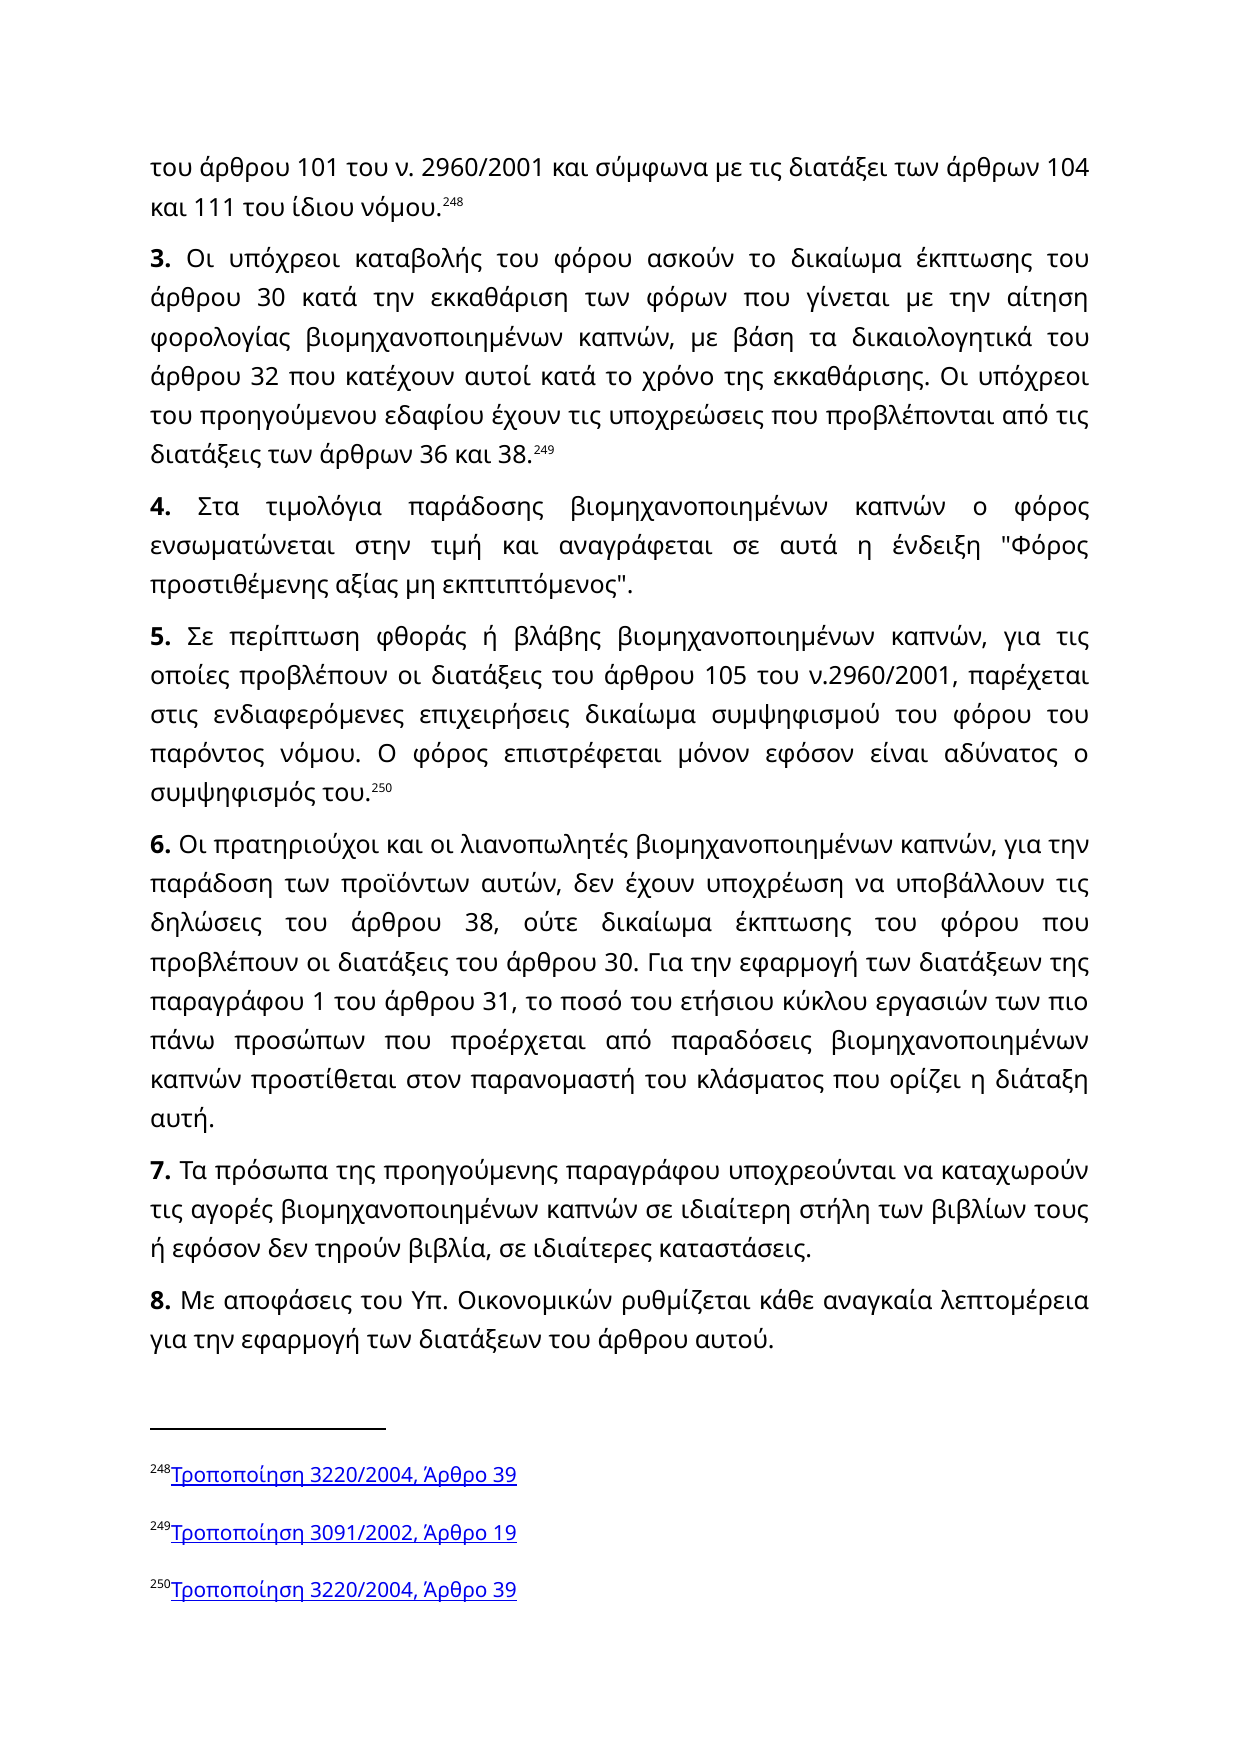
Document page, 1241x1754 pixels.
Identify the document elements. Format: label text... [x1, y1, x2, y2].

text Τροποποίηση 3091/2002, Άρθρο 19 [150, 1518, 1090, 1546]
text 6. Οι πρατηριούχοι και οι λιανοπωλητές βιομηχανοποιημένων καπνών, για την παράδοση των προϊόντων αυτών, δεν έχουν υποχρέωση να υποβάλλουν τις δηλώσεις του άρθρου 38, ούτε δικαίωμα έκπτωσης του φόρου που προβλέπουν οι διατάξεις του άρθρου 30. Για την εφαρμογή των διατάξεων της παραγράφου 1 του άρθρου 31, το ποσό του ετήσιου κύκλου εργασιών των πιο πάνω προσώπων που προέρχεται από παραδόσεις βιομηχανοποιημένων καπνών προστίθεται στον παρανομαστή του κλάσματος που ορίζει η διάταξη αυτή. [150, 827, 1090, 1135]
text 7. Τα πρόσωπα της προηγούμενης παραγράφου υποχρεούνται να καταχωρούν τις αγορές βιομηχανοποιημένων καπνών σε ιδιαίτερη στήλη των βιβλίων τους ή εφόσον δεν τηρούν βιβλία, σε ιδιαίτερες καταστάσεις. [150, 1152, 1090, 1265]
text του άρθρου 101 του ν. 2960/2001 και σύμφωνα με τις διατάξει των άρθρων 104 και 111 του ίδιου νόμου. [150, 150, 1090, 223]
text 8. Με αποφάσεις του Υπ. Οικονομικών ρυθμίζεται κάθε αναγκαία λεπτομέρεια για την εφαρμογή των διατάξεων του άρθρου αυτού. [150, 1282, 1090, 1356]
text 4. Στα τιμολόγια παράδοσης βιομηχανοποιημένων καπνών ο φόρος ενσωματώνεται στην τιμή και αναγράφεται σε αυτά η ένδειξη "Φόρος προστιθέμενης αξίας μη εκπτιπτόμενος". [150, 488, 1090, 601]
text 5. Σε περίπτωση φθοράς ή βλάβης βιομηχανοποιημένων καπνών, για τις οποίες προβλέπουν οι διατάξεις του άρθρου 105 του ν.2960/2001, παρέχεται στις ενδιαφερόμενες επιχειρήσεις δικαίωμα συμψηφισμού του φόρου του παρόντος νόμου. Ο φόρος επιστρέφεται μόνον εφόσον είναι αδύνατος ο συμψηφισμός του. [150, 618, 1090, 809]
text Τροποποίηση 3220/2004, Άρθρο 39 [150, 1460, 1090, 1489]
text Τροποποίηση 3220/2004, Άρθρο 39 [150, 1576, 1090, 1604]
text 3. Οι υπόχρεοι καταβολής του φόρου ασκούν το δικαίωμα έκπτωσης του άρθρου 30 κατά την εκκαθάριση των φόρων που γίνεται με την αίτηση φορολογίας βιομηχανοποιημένων καπνών, με βάση τα δικαιολογητικά του άρθρου 32 που κατέχουν αυτοί κατά το χρόνο της εκκαθάρισης. Οι υπόχρεοι του προηγούμενου εδαφίου έχουν τις υποχρεώσεις που προβλέπονται από τις διατάξεις των άρθρων 36 και 38. [150, 241, 1090, 471]
